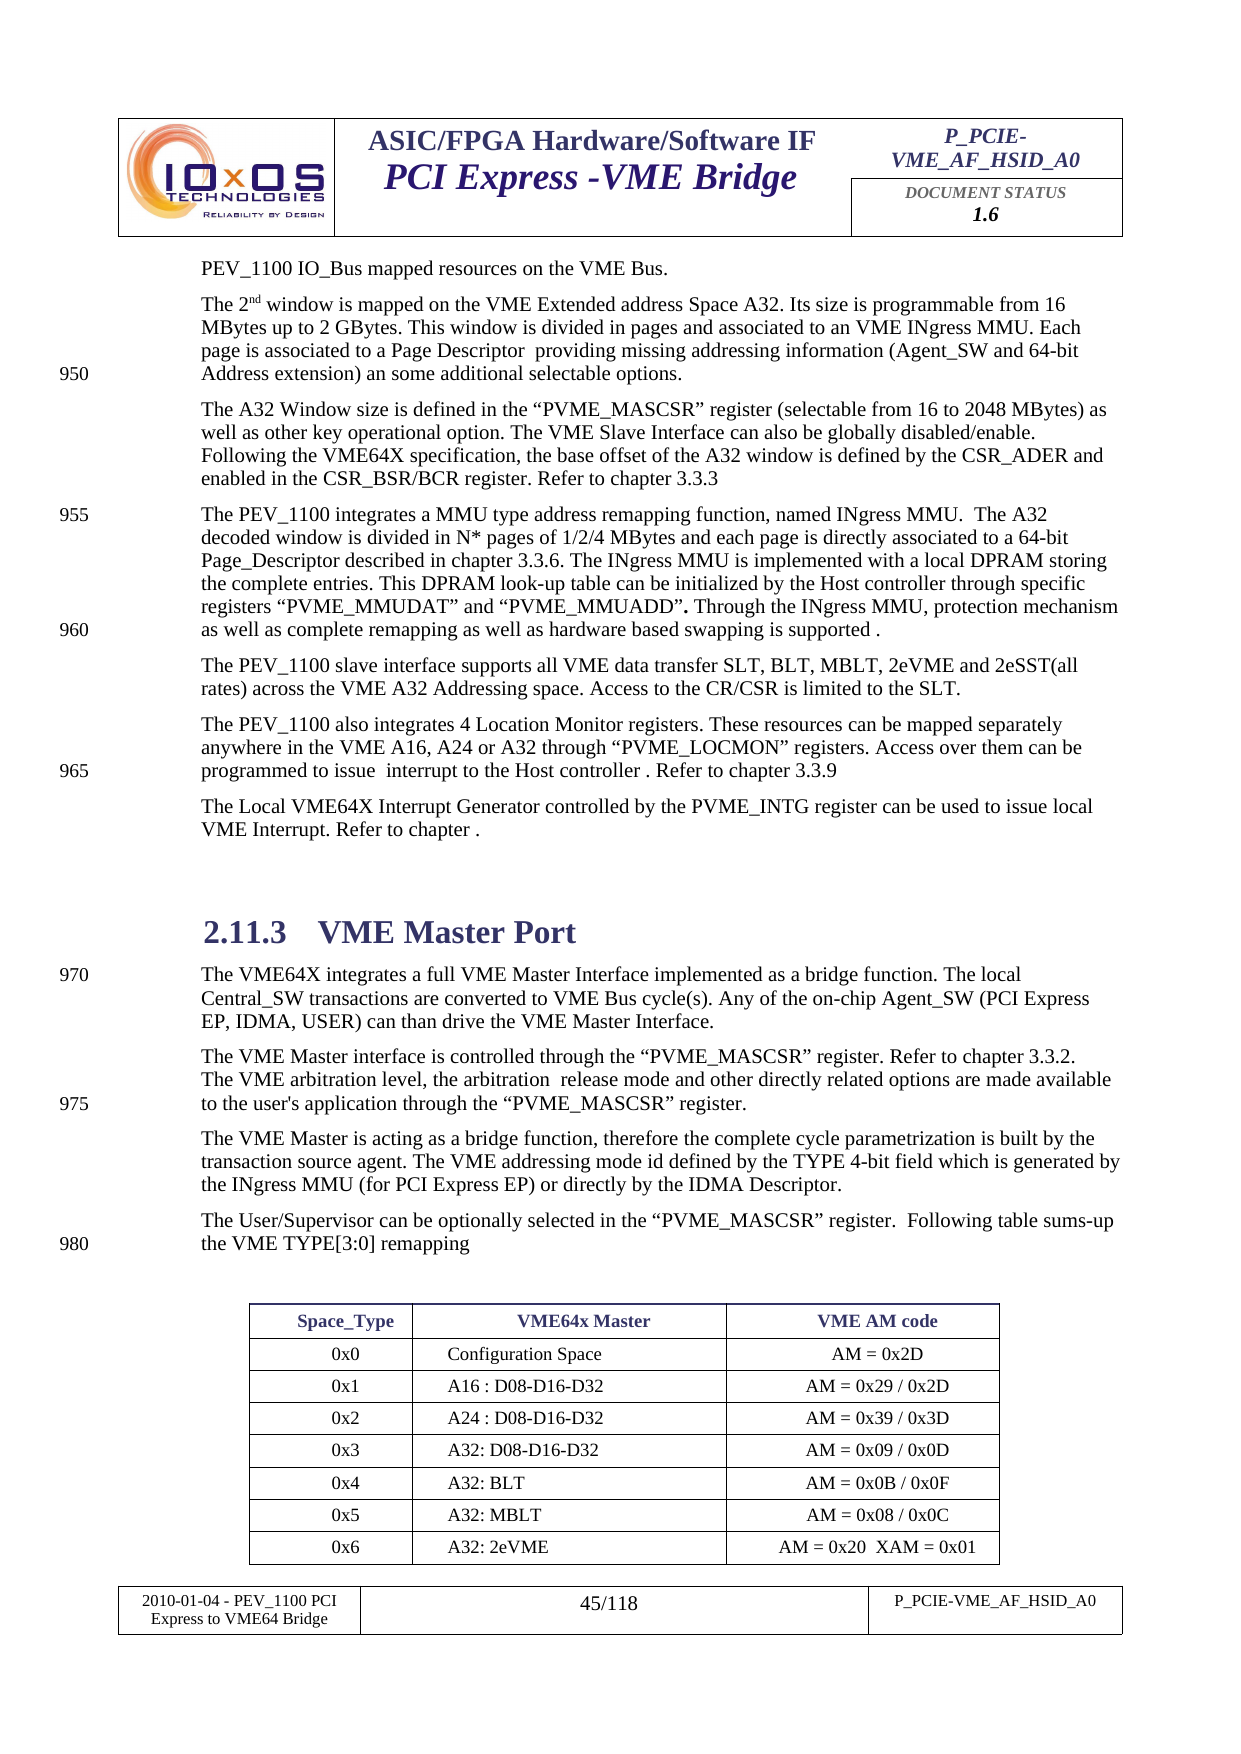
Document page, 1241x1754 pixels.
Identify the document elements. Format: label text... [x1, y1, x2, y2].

table_cell A32: MBLT [413, 1500, 726, 1531]
table_cell AM = 0x08 / 0x0C [727, 1500, 999, 1531]
table_cell 0x2 [250, 1403, 412, 1434]
table_cell AM = 0x0B / 0x0F [727, 1468, 999, 1499]
table_cell AM = 0x39 / 0x3D [727, 1403, 999, 1434]
table_header VME64x Master [413, 1305, 726, 1337]
text The VME Master interface is controlled through the “PVME_MASCSR” register. Refer to chapter 3.3.2. The VME arbitration level, the arbitration release mode and other directly related options are made available to the user's application through the “PVME_MASCSR” register. [201, 1045, 1122, 1114]
table_header Space_Type [250, 1305, 412, 1337]
text The User/Supervisor can be optionally selected in the “PVME_MASCSR” register. Following table sums-up the VME TYPE[3:0] remapping [201, 1209, 1122, 1255]
table_cell A32: D08-D16-D32 [413, 1435, 726, 1467]
text The VME Master is acting as a bridge function, therefore the complete cycle parametrization is built by the transaction source agent. The VME addressing mode id defined by the TYPE 4-bit field which is generated by the INgress MMU (for PCI Express EP) or directly by the IDMA Descriptor. [201, 1127, 1122, 1196]
table_cell 0x0 [250, 1339, 412, 1370]
table_cell 0x5 [250, 1500, 412, 1531]
text The PEV_1100 integrates a MMU type address remapping function, named INgress MMU. The A32 decoded window is divided in N* pages of 1/2/4 MBytes and each page is directly associated to a 64-bit Page_Descriptor described in chapter 3.3.6. The INgress MMU is implemented with a local DPRAM storing the complete entries. This DPRAM look-up table can be initialized by the Host controller through specific registers “PVME_MMUDAT” and “PVME_MMUADD”. Through the INgress MMU, protection mechanism as well as complete remapping as well as hardware based swapping is supported . [201, 503, 1122, 641]
text The Local VME64X Interrupt Generator controlled by the PVME_INTG register can be used to issue local VME Interrupt. Refer to chapter . [201, 794, 1122, 841]
table_cell A16 : D08-D16-D32 [413, 1371, 726, 1402]
table_cell 0x6 [250, 1532, 412, 1563]
text PEV_1100 IO_Bus mapped resources on the VME Bus. [201, 257, 1122, 280]
subtitle VME Master Port [195, 914, 1122, 951]
table_cell AM = 0x29 / 0x2D [727, 1371, 999, 1402]
table_cell A32: BLT [413, 1468, 726, 1499]
picture [125, 123, 326, 222]
table_cell 0x4 [250, 1468, 412, 1499]
table_cell AM = 0x20 XAM = 0x01 [727, 1532, 999, 1563]
text The PEV_1100 also integrates 4 Location Monitor registers. These resources can be mapped separately anywhere in the VME A16, A24 or A32 through “PVME_LOCMON” registers. Access over them can be programmed to issue interrupt to the Host controller . Refer to chapter 3.3.9 [201, 713, 1122, 782]
table_cell AM = 0x09 / 0x0D [727, 1435, 999, 1467]
table_cell AM = 0x2D [727, 1339, 999, 1370]
text The VME64X integrates a full VME Master Interface implemented as a bridge function. The local Central_SW transactions are converted to VME Bus cycle(s). Any of the on-chip Agent_SW (PCI Express EP, IDMA, USER) can than drive the VME Master Interface. [201, 963, 1122, 1033]
table_cell A24 : D08-D16-D32 [413, 1403, 726, 1434]
table_cell 0x3 [250, 1435, 412, 1467]
table_cell Configuration Space [413, 1339, 726, 1370]
text The 2nd window is mapped on the VME Extended address Space A32. Its size is programmable from 16 MBytes up to 2 GBytes. This window is divided in pages and associated to an VME INgress MMU. Each page is associated to a Page Descriptor providing missing addressing information (Agent_SW and 64-bit Address extension) an some additional selectable options. [201, 293, 1122, 385]
text The PEV_1100 slave interface supports all VME data transfer SLT, BLT, MBLT, 2eVME and 2eSST(all rates) across the VME A32 Addressing space. Access to the CR/CSR is limited to the SLT. [201, 654, 1122, 700]
table_cell 0x1 [250, 1371, 412, 1402]
text The A32 Window size is defined in the “PVME_MASCSR” register (selectable from 16 to 2048 MBytes) as well as other key operational option. The VME Slave Interface can also be globally disabled/enable. Following the VME64X specification, the base offset of the A32 window is defined by the CSR_ADER and enabled in the CSR_BSR/BCR register. Refer to chapter 3.3.3 [201, 398, 1122, 490]
table_cell A32: 2eVME [413, 1532, 726, 1563]
table_header VME AM code [727, 1305, 999, 1337]
